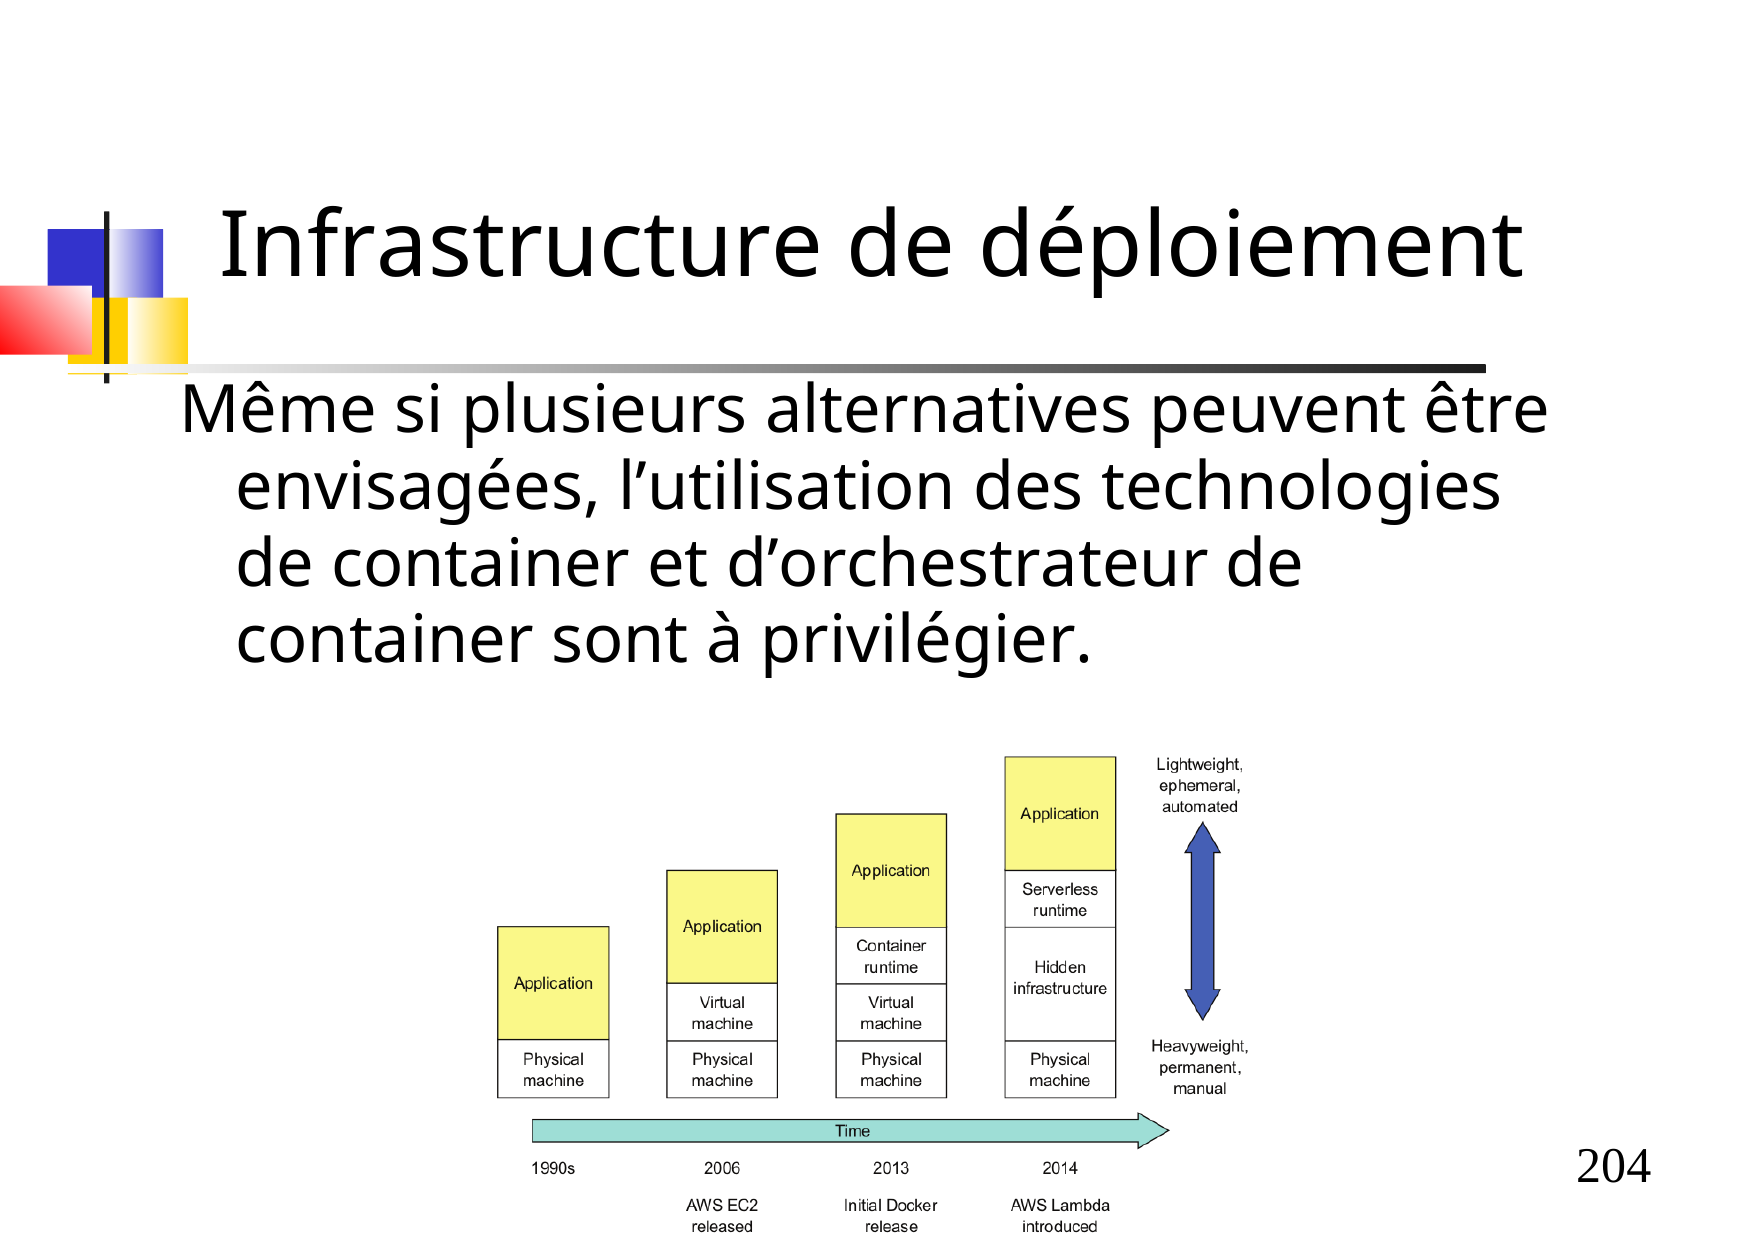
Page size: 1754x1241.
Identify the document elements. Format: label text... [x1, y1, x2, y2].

title Infrastructure de déploiement [179, 139, 1567, 351]
list Même si plusieurs alternatives peuvent être envisagées, l’utilisation des technologies de container et d’orchestrateur de container sont à privilégier. [179, 371, 1567, 1091]
picture [472, 741, 1264, 1241]
